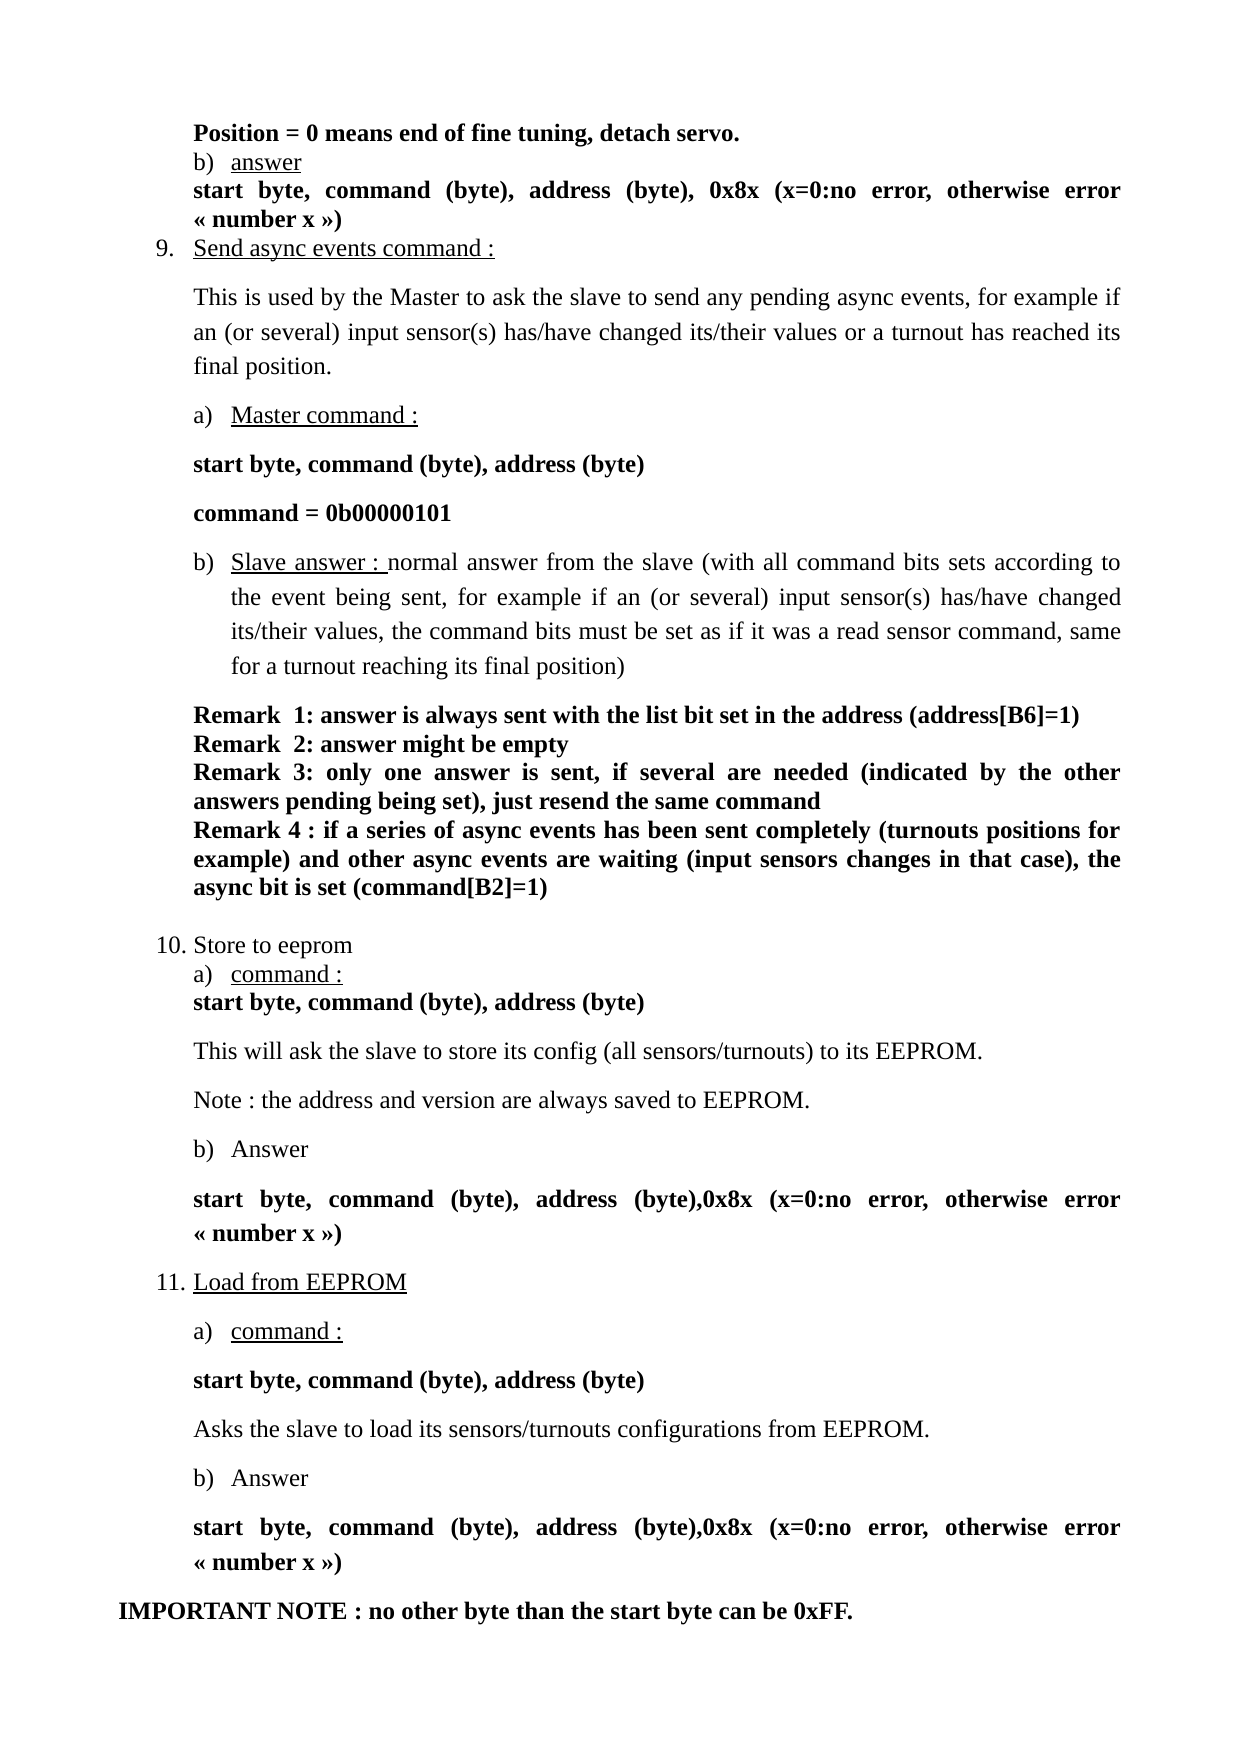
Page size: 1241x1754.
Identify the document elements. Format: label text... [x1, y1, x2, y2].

list start byte, command (byte), address (byte), 0x8x (x=0:no error, otherwise error « number x ») [156, 176, 1122, 233]
list start byte, command (byte), address (byte),0x8x (x=0:no error, otherwise error « number x ») [156, 1184, 1122, 1247]
list Remark 2: answer might be empty [156, 729, 1122, 757]
list command = 0b00000101 [156, 498, 1122, 527]
list command : [193, 1316, 1122, 1345]
list Master command : [193, 400, 1122, 429]
list Remark 4 : if a series of async events has been sent completely (turnouts positions for example) and other async events are waiting (input sensors changes in that case), the async bit is set (command[B2]=1) [156, 815, 1122, 901]
list Position = 0 means end of fine tuning, detach servo. [156, 118, 1122, 147]
list start byte, command (byte), address (byte),0x8x (x=0:no error, otherwise error « number x ») [156, 1512, 1122, 1576]
list This is used by the Master to ask the slave to send any pending async events, for example if an (or several) input sensor(s) has/have changed its/their values or a turnout has reached its final position. [156, 282, 1122, 380]
list Load from EEPROM [156, 1267, 1122, 1296]
list Remark 3: only one answer is sent, if several are needed (indicated by the other answers pending being set), just resend the same command [156, 757, 1122, 815]
list Remark 1: answer is always sent with the list bit set in the address (address[B6]=1) [156, 700, 1122, 729]
list Answer [193, 1463, 1122, 1492]
list Answer [193, 1134, 1122, 1163]
text IMPORTANT NOTE : no other byte than the start byte can be 0xFF. [118, 1596, 1122, 1625]
list Store to eeprom [156, 930, 1122, 959]
list Asks the slave to load its sensors/turnouts configurations from EEPROM. [156, 1414, 1122, 1443]
list answer [193, 147, 1122, 176]
list Slave answer : normal answer from the slave (with all command bits sets according to the event being sent, for example if an (or several) input sensor(s) has/have changed its/their values, the command bits must be set as if it was a read sensor command, same for a turnout reaching its final position) [193, 547, 1122, 679]
list start byte, command (byte), address (byte) [156, 449, 1122, 478]
list This will ask the slave to store its config (all sensors/turnouts) to its EEPROM. [156, 1036, 1122, 1065]
list Note : the address and version are always saved to EEPROM. [156, 1086, 1122, 1114]
list start byte, command (byte), address (byte) [156, 987, 1122, 1016]
list start byte, command (byte), address (byte) [156, 1365, 1122, 1394]
list command : [193, 959, 1122, 987]
list Send async events command : [156, 233, 1122, 262]
